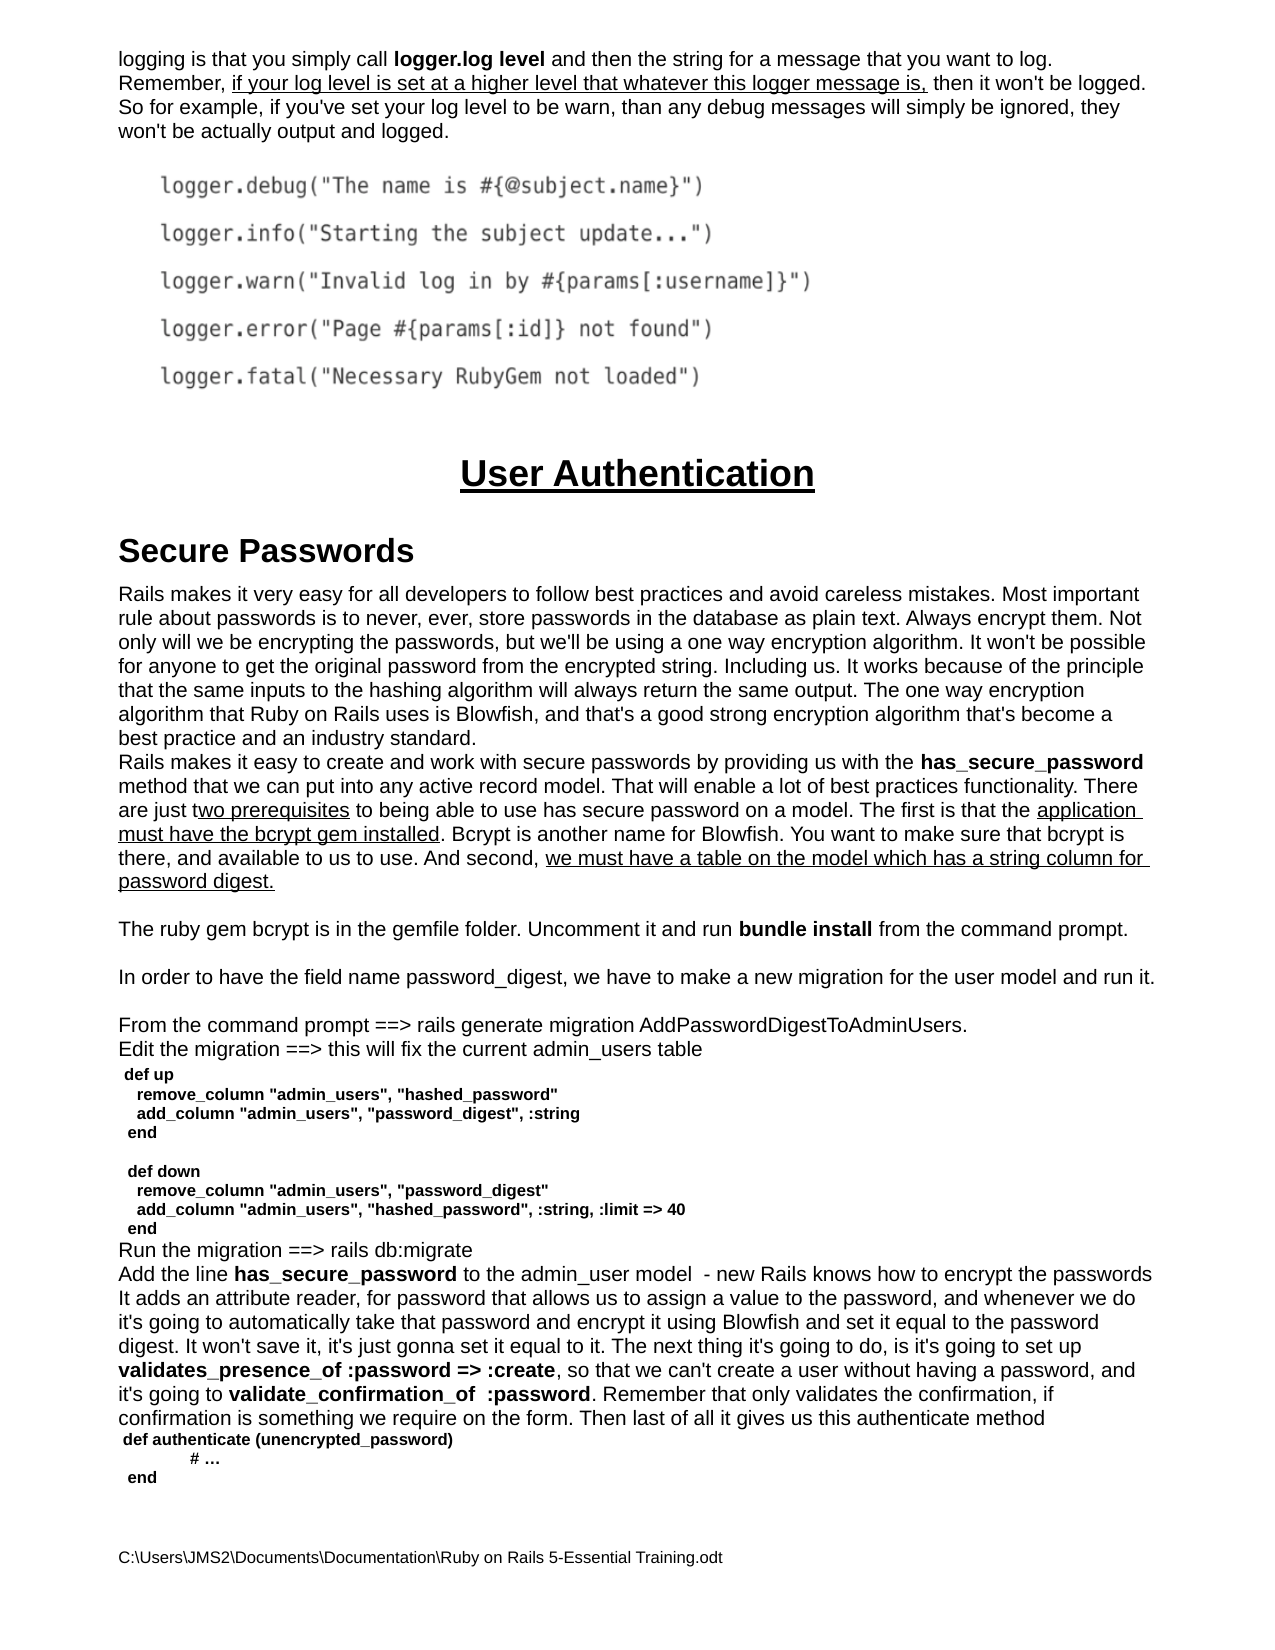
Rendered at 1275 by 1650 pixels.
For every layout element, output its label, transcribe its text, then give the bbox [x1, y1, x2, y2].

picture [204, 149, 811, 428]
text # … [118, 1449, 1157, 1468]
text Rails makes it easy to create and work with secure passwords by providing us with the has_secure_password method that we can put into any active record model. That will enable a lot of best practices functionality. There are just two prerequisites to being able to use has secure password on a model. The first is that the application must have the bcrypt gem installed. Bcrypt is another name for Blowfish. You want to make sure that bcrypt is there, and available to us to use. And second, we must have a table on the model which has a string column for password digest. [118, 749, 1157, 893]
subtitle User Authentication [118, 451, 1157, 494]
text def authenticate (unencrypted_password) [118, 1430, 1157, 1449]
text end [118, 1468, 1157, 1487]
text Add the line has_secure_password to the admin_user model - new Rails knows how to encrypt the passwords [118, 1262, 1157, 1286]
text In order to have the field name password_digest, we have to make a new migration for the user model and run it. [118, 965, 1157, 989]
text def up remove_column "admin_users", "hashed_password" add_column "admin_users", "password_digest", :string end def down remove_column "admin_users", "password_digest" add_column "admin_users", "hashed_password", :string, :limit => 40 end [118, 1061, 1157, 1238]
text logging is that you simply call logger.log level and then the string for a message that you want to log. Remember, if your log level is set at a higher level that whatever this logger message is, then it won't be logged. So for example, if you've set your log level to be warn, than any debug messages will simply be ignored, they won't be actually output and logged. [118, 47, 1157, 143]
text Run the migration ==> rails db:migrate [118, 1238, 1157, 1262]
subtitle Secure Passwords [118, 531, 1157, 569]
text The ruby gem bcrypt is in the gemfile folder. Uncomment it and run bundle install from the command prompt. [118, 917, 1157, 941]
text It adds an attribute reader, for password that allows us to assign a value to the password, and whenever we do it's going to automatically take that password and encrypt it using Blowfish and set it equal to the password digest. It won't save it, it's just gonna set it equal to it. The next thing it's going to do, is it's going to set up validates_presence_of :password => :create, so that we can't create a user without having a password, and it's going to validate_confirmation_of :password. Remember that only validates the confirmation, if confirmation is something we require on the form. Then last of all it gives us this authenticate method [118, 1286, 1157, 1430]
text Rails makes it very easy for all developers to follow best practices and avoid careless mistakes. Most important rule about passwords is to never, ever, store passwords in the database as plain text. Always encrypt them. Not only will we be encrypting the passwords, but we'll be using a one way encryption algorithm. It won't be possible for anyone to get the original password from the encrypted string. Including us. It works because of the principle that the same inputs to the hashing algorithm will always return the same output. The one way encryption algorithm that Ruby on Rails uses is Blowfish, and that's a good strong encryption algorithm that's become a best practice and an industry standard. [118, 582, 1157, 749]
text From the command prompt ==> rails generate migration AddPasswordDigestToAdminUsers. [118, 1013, 1157, 1037]
text Edit the migration ==> this will fix the current admin_users table [118, 1037, 1157, 1061]
